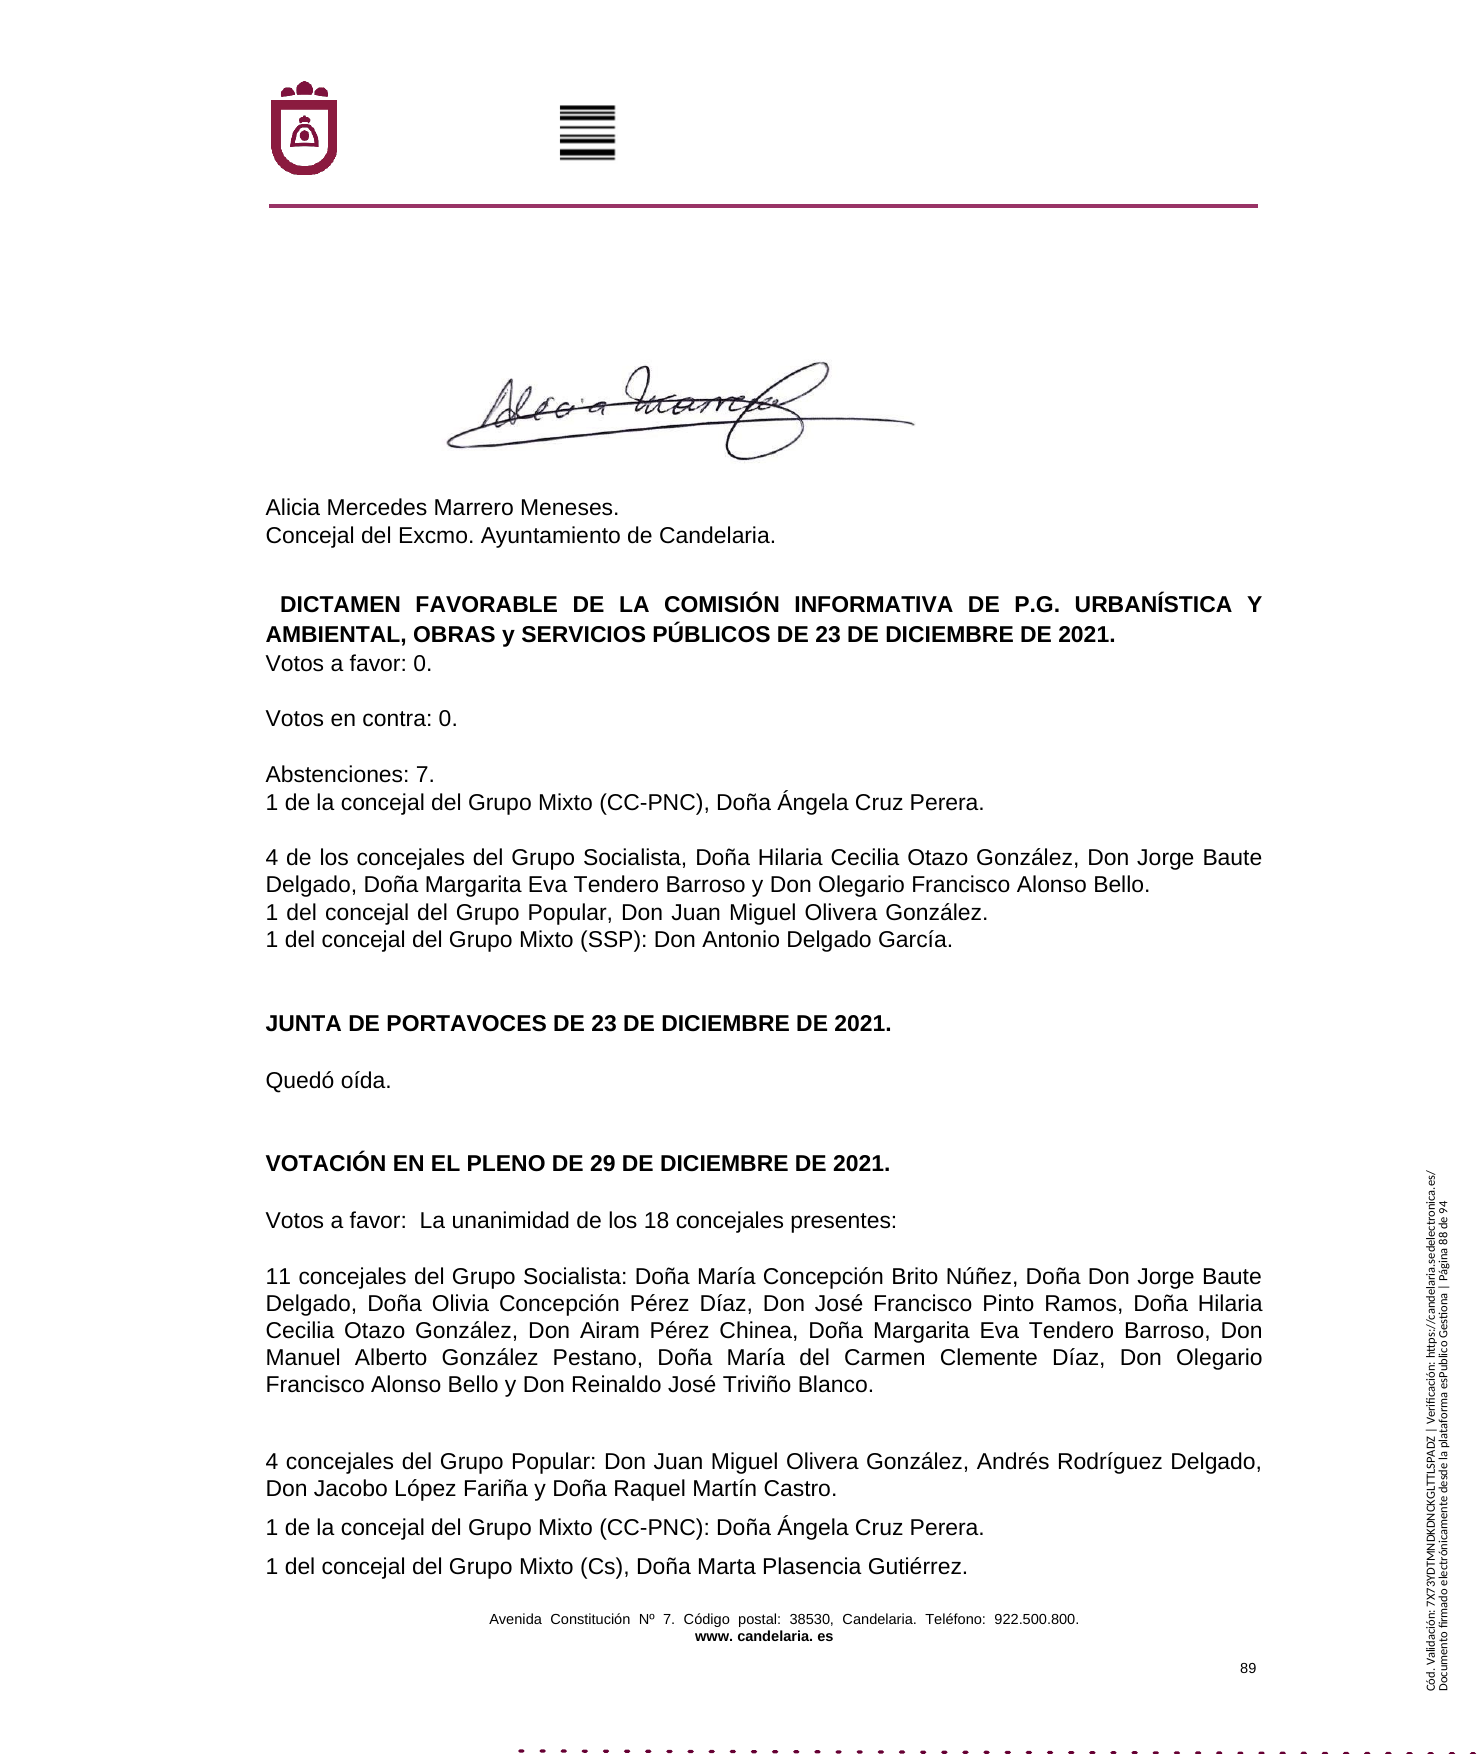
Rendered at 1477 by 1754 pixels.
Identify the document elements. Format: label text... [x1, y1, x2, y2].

text Votos en contra: 0. [265, 705, 1263, 732]
text 11 concejales del Grupo Socialista: Doña María Concepción Brito Núñez, Doña Don Jorge Baute Delgado, Doña Olivia Concepción Pérez Díaz, Don José Francisco Pinto Ramos, Doña Hilaria Cecilia Otazo González, Don Airam Pérez Chinea, Doña Margarita Eva Tendero Barroso, Don Manuel Alberto González Pestano, Doña María del Carmen Clemente Díaz, Don Olegario Francisco Alonso Bello y Don Reinaldo José Triviño Blanco. [265, 1263, 1263, 1397]
text 4 concejales del Grupo Popular: Don Juan Miguel Olivera González, Andrés Rodríguez Delgado, Don Jacobo López Fariña y Doña Raquel Martín Castro. [265, 1448, 1263, 1502]
text 1 del concejal del Grupo Popular, Don Juan Miguel Olivera González. 1 del concejal del Grupo Mixto (SSP): Don Antonio Delgado García. [265, 899, 989, 952]
text JUNTA DE PORTAVOCES DE 23 DE DICIEMBRE DE 2021. [265, 1010, 1263, 1036]
text VOTACIÓN EN EL PLENO DE 29 DE DICIEMBRE DE 2021. [265, 1150, 1263, 1177]
text Alicia Mercedes Marrero Meneses. [265, 494, 1263, 521]
text Concejal del Excmo. Ayuntamiento de Candelaria. [265, 522, 1263, 548]
text Quedó oída. [265, 1067, 1263, 1093]
text Votos a favor: 0. [265, 649, 1263, 676]
text Abstenciones: 7. [265, 761, 1263, 787]
text 1 de la concejal del Grupo Mixto (CC-PNC), Doña Ángela Cruz Perera. [265, 789, 1263, 815]
text 1 de la concejal del Grupo Mixto (CC-PNC): Doña Ángela Cruz Perera. [265, 1514, 1263, 1540]
text 1 del concejal del Grupo Mixto (Cs), Doña Marta Plasencia Gutiérrez. [265, 1553, 1263, 1579]
text Votos a favor: La unanimidad de los 18 concejales presentes: [265, 1207, 1263, 1233]
text DICTAMEN FAVORABLE DE LA COMISIÓN INFORMATIVA DE P.G. URBANÍSTICA Y AMBIENTAL, OBRAS y SERVICIOS PÚBLICOS DE 23 DE DICIEMBRE DE 2021. [265, 591, 1263, 647]
text 4 de los concejales del Grupo Socialista, Doña Hilaria Cecilia Otazo González, Don Jorge Baute Delgado, Doña Margarita Eva Tendero Barroso y Don Olegario Francisco Alonso Bello. [265, 844, 1263, 898]
